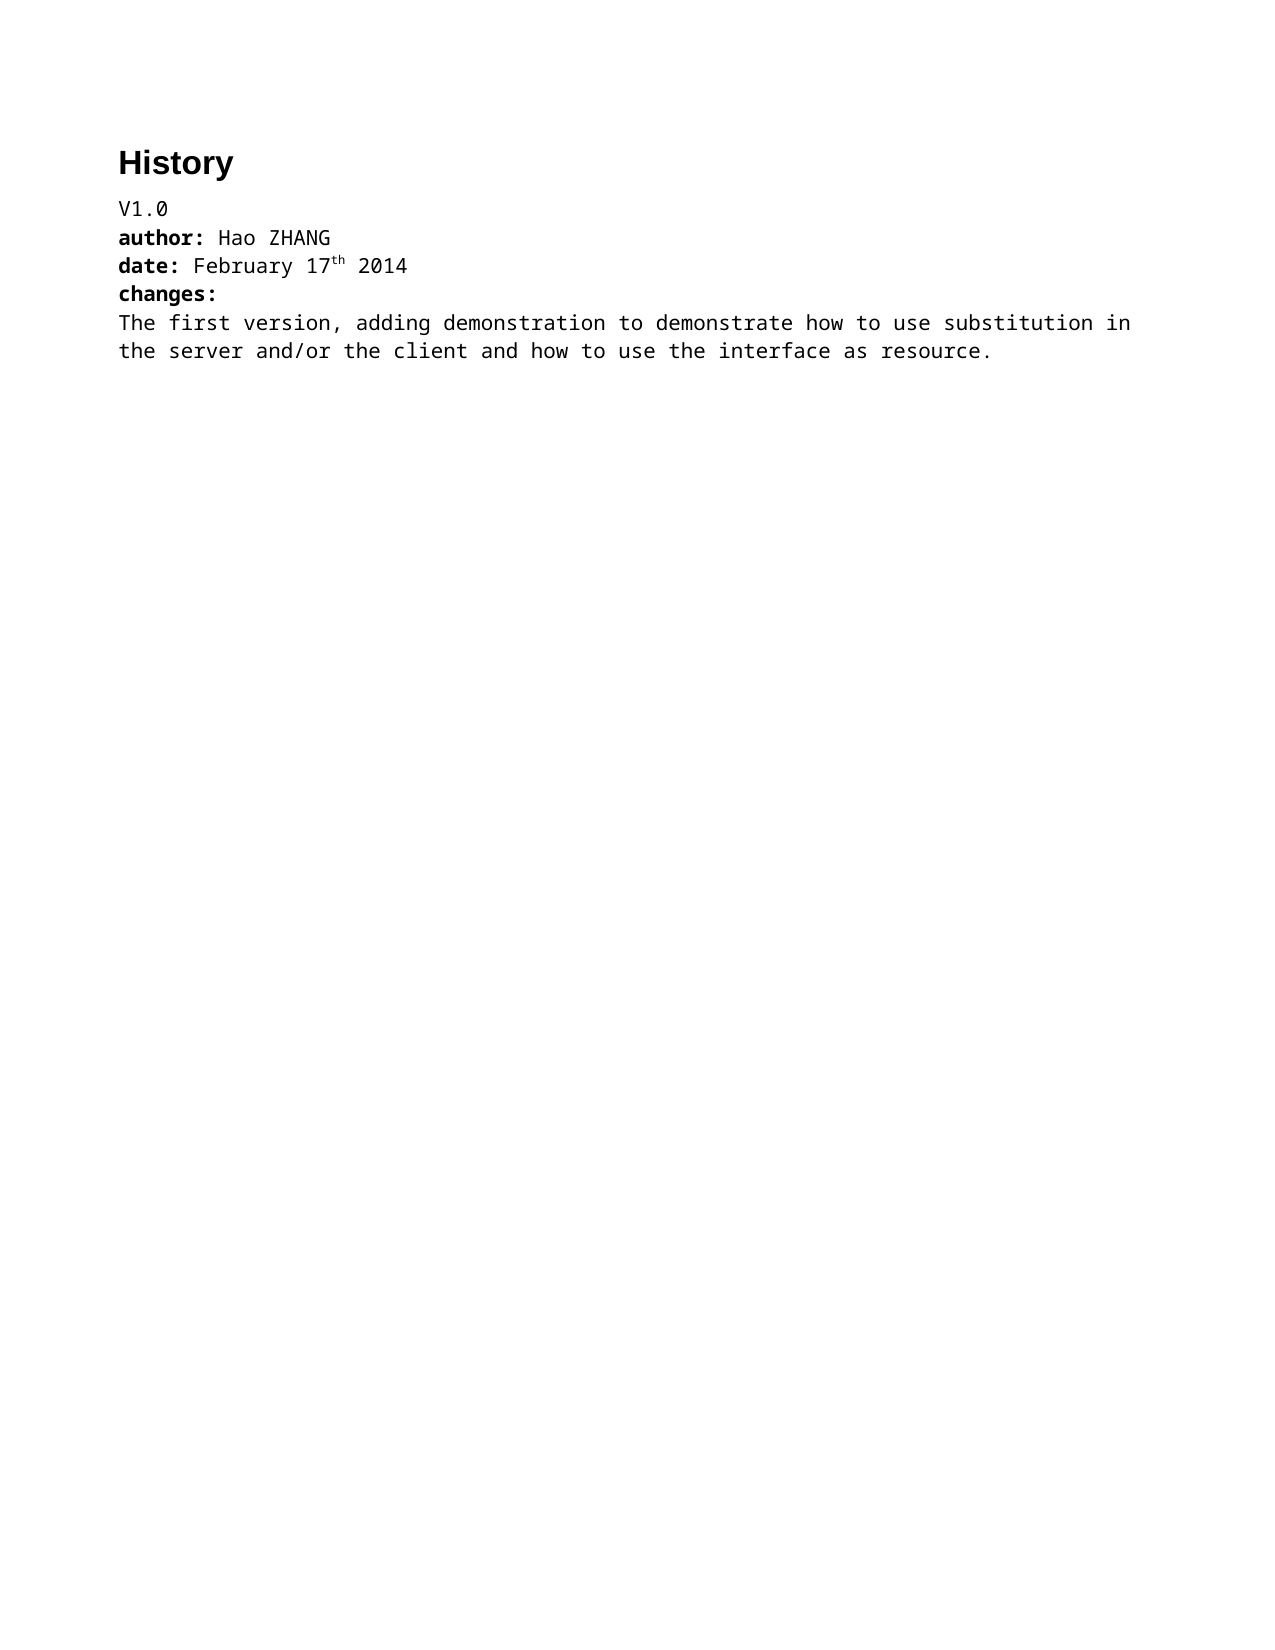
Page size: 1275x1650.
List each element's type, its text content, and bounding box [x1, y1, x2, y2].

subtitle History [118, 143, 1157, 182]
text The first version, adding demonstration to demonstrate how to use substitution in the server and/or the client and how to use the interface as resource. [118, 308, 1157, 365]
text V1.0 [118, 194, 1157, 223]
text author: Hao ZHANG [118, 223, 1157, 251]
text changes: [118, 279, 1157, 308]
text date: February 17th 2014 [118, 251, 1157, 279]
